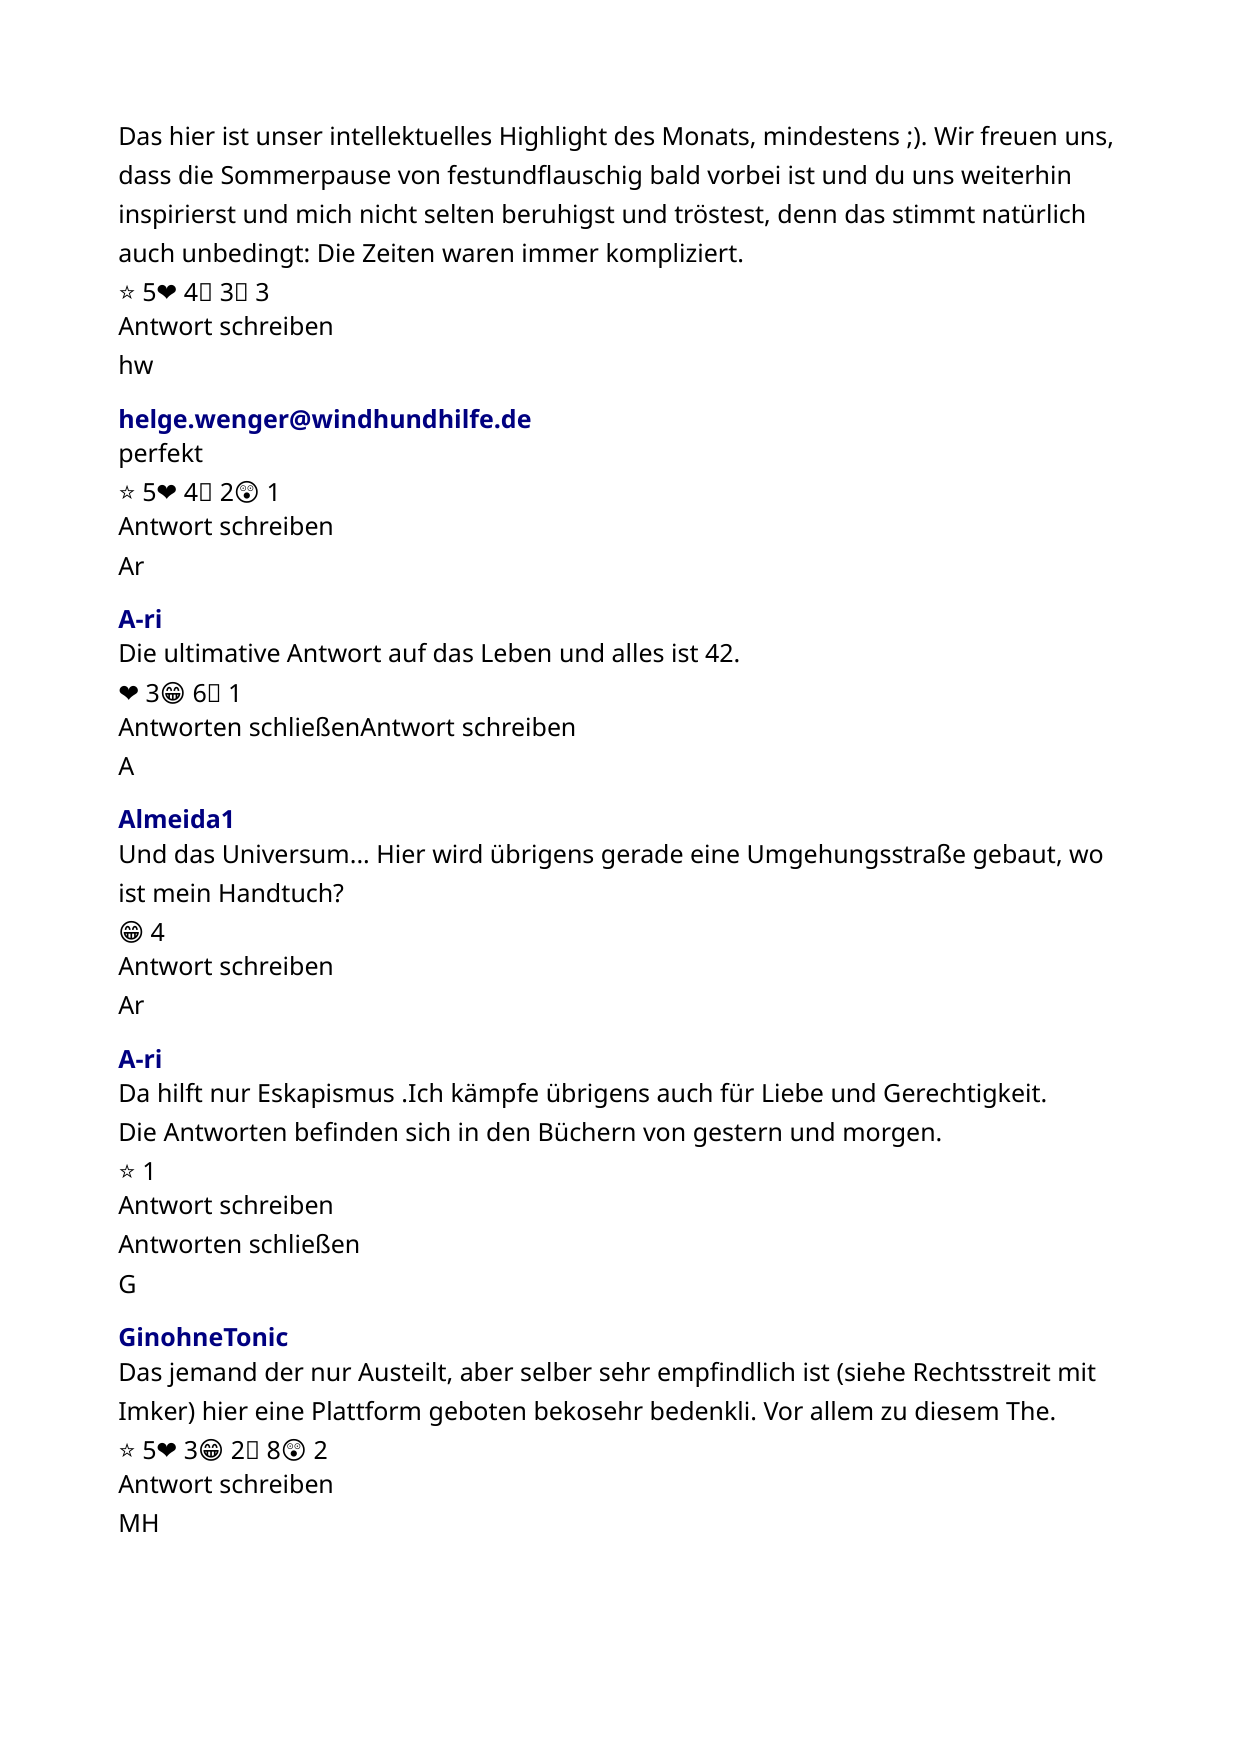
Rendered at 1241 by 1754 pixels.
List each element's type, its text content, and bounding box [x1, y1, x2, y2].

text Die ultimative Antwort auf das Leben und alles ist 42. [118, 636, 1122, 670]
text Das hier ist unser intellektuelles Highlight des Monats, mindestens ;). Wir freuen uns, dass die Sommerpause von festundflauschig bald vorbei ist und du uns weiterhin inspirierst und mich nicht selten beruhigst und tröstest, denn das stimmt natürlich auch unbedingt: Die Zeiten waren immer kompliziert. [118, 118, 1122, 270]
text Antwort schreiben [118, 949, 1122, 983]
text Antworten schließen [118, 1227, 1122, 1261]
text G [118, 1266, 1122, 1300]
subtitle A-ri [118, 1042, 1122, 1076]
text ⭐️ 5❤️ 4🙁 3🤨 3 [118, 275, 1122, 309]
text Antwort schreiben [118, 1188, 1122, 1222]
text A [118, 748, 1122, 782]
text Die Antworten befinden sich in den Büchern von gestern und morgen. [118, 1115, 1122, 1149]
subtitle GinohneTonic [118, 1320, 1122, 1354]
subtitle helge.wenger@windhundhilfe.de [118, 402, 1122, 436]
text ⭐️ 5❤️ 3😁 2🤨 8😲 2 [118, 1432, 1122, 1467]
text ❤️ 3😁 6🙁 1 [118, 675, 1122, 709]
text Da hilft nur Eskapismus .Ich kämpfe übrigens auch für Liebe und Gerechtigkeit. [118, 1076, 1122, 1110]
text hw [118, 348, 1122, 382]
text Antwort schreiben [118, 509, 1122, 543]
text perfekt [118, 436, 1122, 470]
text MH [118, 1506, 1122, 1540]
subtitle Almeida1 [118, 802, 1122, 836]
text 😁 4 [118, 914, 1122, 949]
text Antwort schreiben [118, 309, 1122, 343]
text Antwort schreiben [118, 1467, 1122, 1501]
text ⭐️ 1 [118, 1154, 1122, 1188]
subtitle A-ri [118, 602, 1122, 636]
text Ar [118, 988, 1122, 1022]
text Ar [118, 548, 1122, 582]
text ⭐️ 5❤️ 4🙁 2😲 1 [118, 475, 1122, 509]
text Und das Universum... Hier wird übrigens gerade eine Umgehungsstraße gebaut, wo ist mein Handtuch? [118, 836, 1122, 909]
text Antworten schließenAntwort schreiben [118, 709, 1122, 743]
text Das jemand der nur Austeilt, aber selber sehr empfindlich ist (siehe Rechtsstreit mit Imker) hier eine Plattform geboten bekosehr bedenkli. Vor allem zu diesem The. [118, 1354, 1122, 1427]
